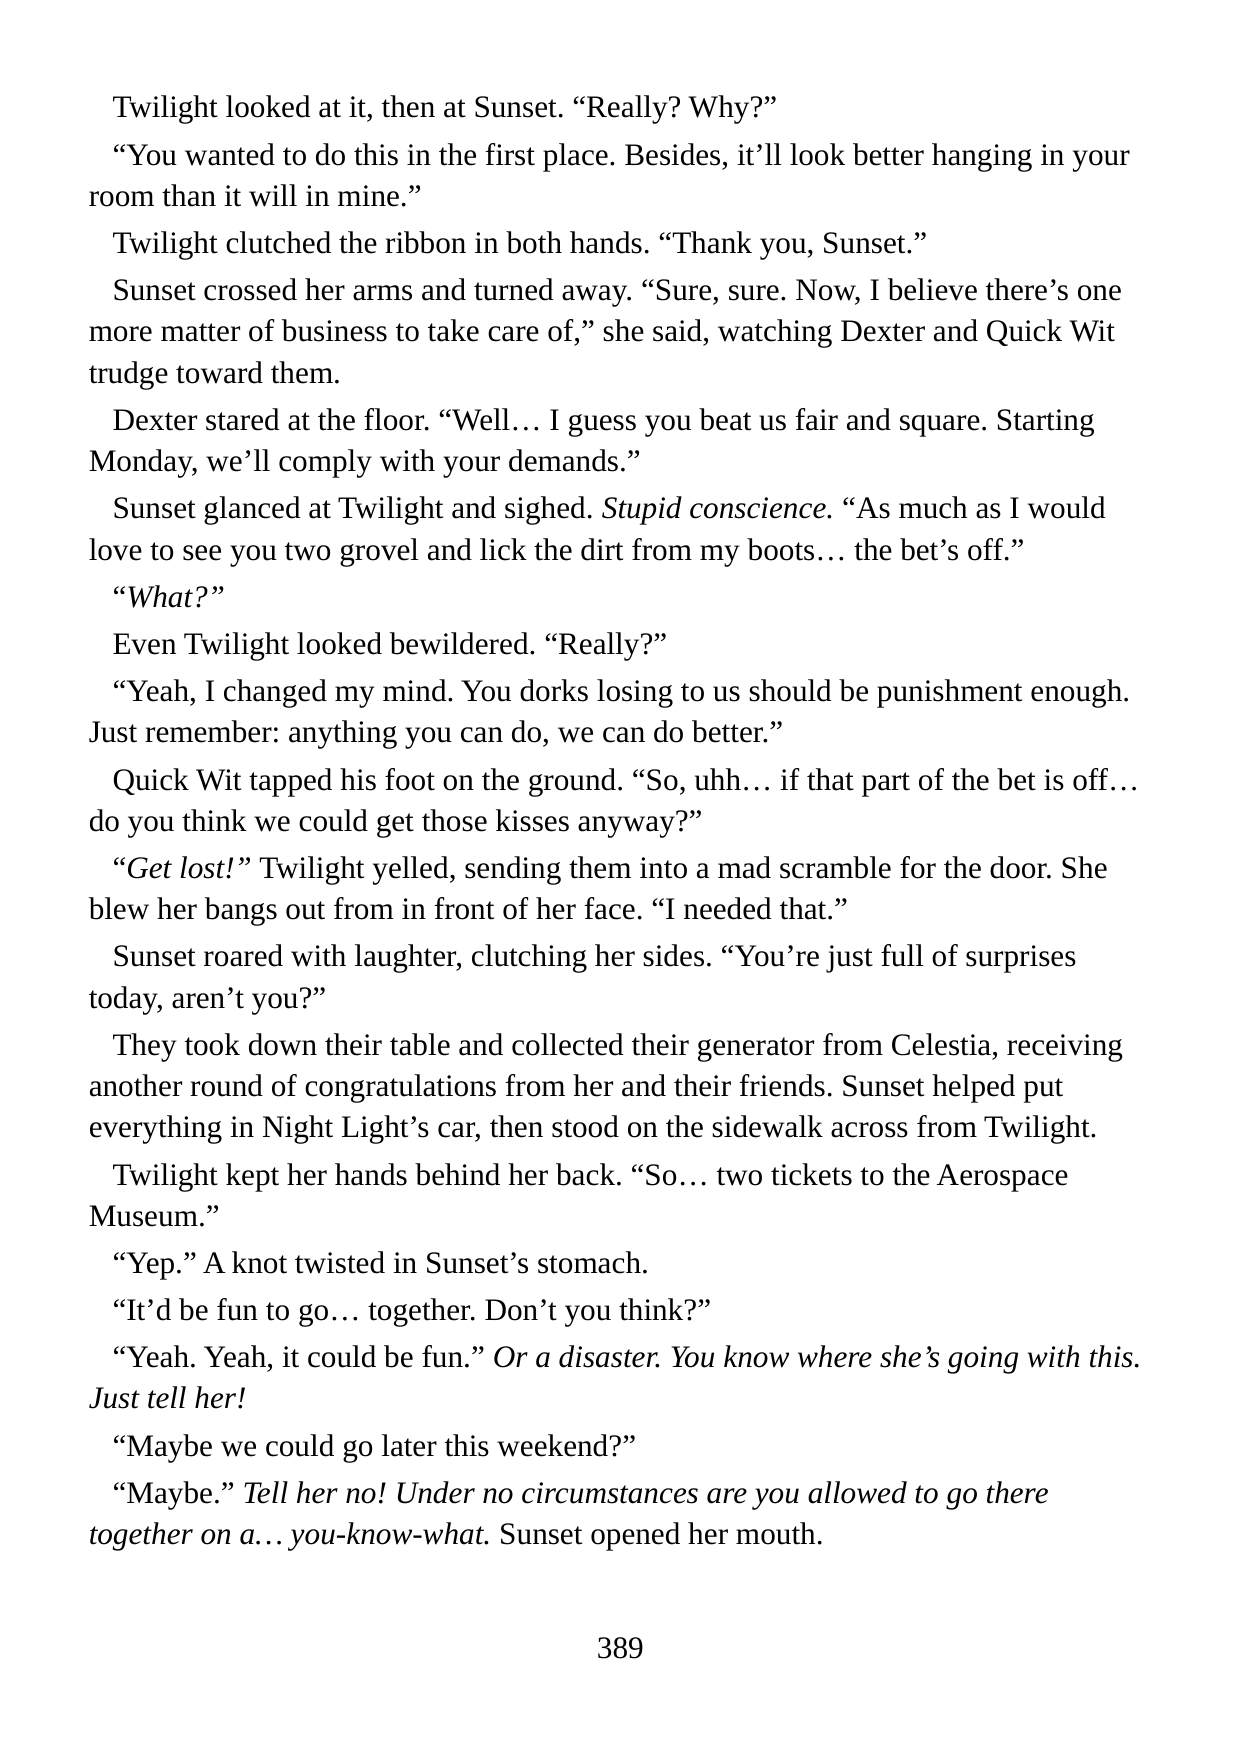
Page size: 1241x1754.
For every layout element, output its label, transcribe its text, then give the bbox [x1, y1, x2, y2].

text “You wanted to do this in the first place. Besides, it’ll look better hanging in your room than it will in mine.” [88, 136, 1152, 213]
text “Maybe we could go later this weekend?” [88, 1427, 1152, 1463]
text “Yeah. Yeah, it could be fun.” Or a disaster. You know where she’s going with this. Just tell her! [88, 1338, 1152, 1416]
text Twilight kept her hands behind her back. “So… two tickets to the Aerospace Museum.” [88, 1156, 1152, 1233]
text “Maybe.” Tell her no! Under no circumstances are you allowed to go there together on a… you-know-what. Sunset opened her mouth. [88, 1474, 1152, 1551]
text Quick Wit tapped his foot on the ground. “So, uhh… if that part of the bet is off… do you think we could get those kisses anyway?” [88, 761, 1152, 838]
text “Get lost!” Twilight yelled, sending them into a mad scramble for the door. She blew her bangs out from in front of her face. “I needed that.” [88, 849, 1152, 926]
text Twilight clutched the ribbon in both hands. “Thank you, Sunset.” [88, 224, 1152, 260]
text Dexter stared at the floor. “Well… I guess you beat us fair and square. Starting Monday, we’ll comply with your demands.” [88, 401, 1152, 478]
text Sunset crossed her arms and turned away. “Sure, sure. Now, I believe there’s one more matter of business to take care of,” she said, watching Dexter and Quick Wit trudge toward them. [88, 271, 1152, 390]
text “It’d be fun to go… together. Don’t you think?” [88, 1291, 1152, 1327]
text Sunset roared with laughter, clutching her sides. “You’re just full of surprises today, aren’t you?” [88, 938, 1152, 1015]
text They took down their table and collected their generator from Celestia, receiving another round of congratulations from her and their friends. Sunset helped put everything in Night Light’s car, then stood on the sidewalk across from Twilight. [88, 1026, 1152, 1144]
text Sunset glanced at Twilight and sighed. Stupid conscience. “As much as I would love to see you two grovel and lick the dirt from my boots… the bet’s off.” [88, 489, 1152, 567]
text Even Twilight looked bewildered. “Really?” [88, 625, 1152, 661]
text “Yeah, I changed my mind. You dorks losing to us should be punishment enough. Just remember: anything you can do, we can do better.” [88, 672, 1152, 749]
text Twilight looked at it, then at Sunset. “Really? Why?” [88, 88, 1152, 124]
text “Yep.” A knot twisted in Sunset’s stomach. [88, 1244, 1152, 1280]
text “What?” [88, 578, 1152, 614]
